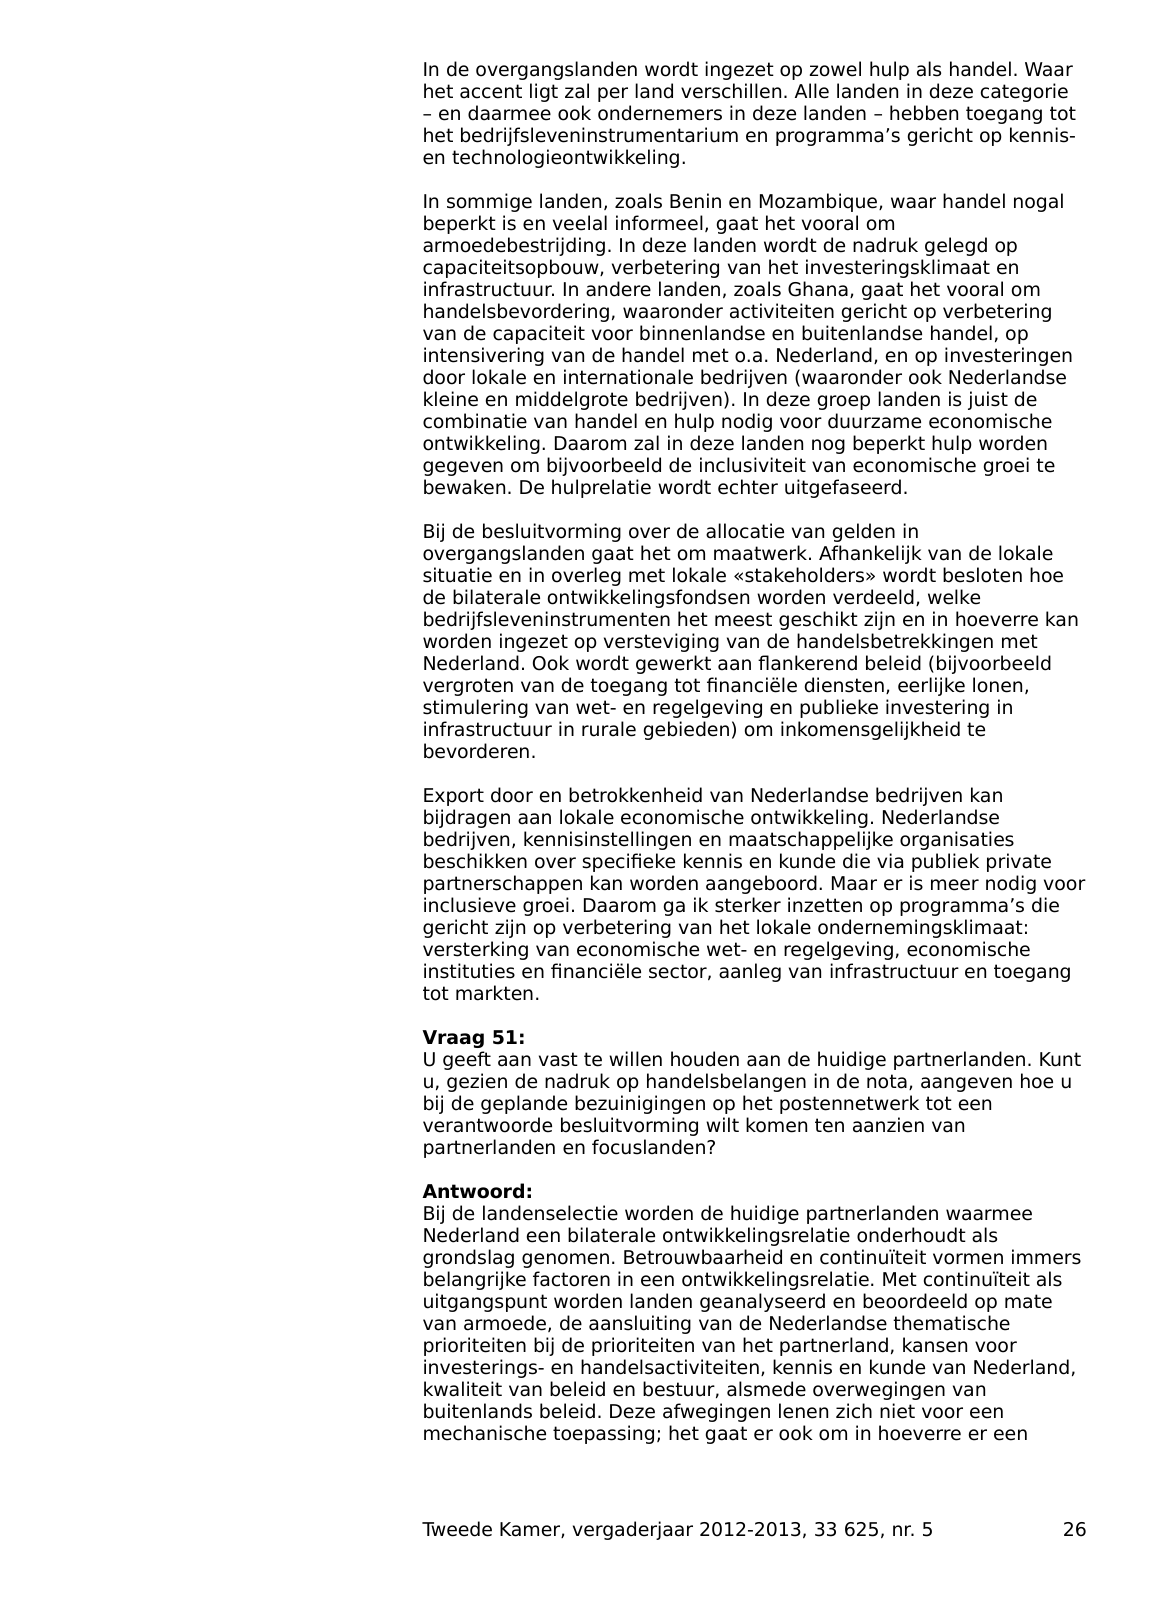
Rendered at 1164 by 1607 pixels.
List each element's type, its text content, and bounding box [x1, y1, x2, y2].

text Vraag 51: [422, 1027, 1087, 1049]
text Bij de besluitvorming over de allocatie van gelden in overgangslanden gaat het om maatwerk. Afhankelijk van de lokale situatie en in overleg met lokale «stakeholders» wordt besloten hoe de bilaterale ontwikkelingsfondsen worden verdeeld, welke bedrijfsleveninstrumenten het meest geschikt zijn en in hoeverre kan worden ingezet op versteviging van de handelsbetrekkingen met Nederland. Ook wordt gewerkt aan flankerend beleid (bijvoorbeeld vergroten van de toegang tot financiële diensten, eerlijke lonen, stimulering van wet- en regelgeving en publieke investering in infrastructuur in rurale gebieden) om inkomensgelijkheid te bevorderen. [422, 521, 1087, 763]
text In de overgangslanden wordt ingezet op zowel hulp als handel. Waar het accent ligt zal per land verschillen. Alle landen in deze categorie – en daarmee ook ondernemers in deze landen – hebben toegang tot het bedrijfsleveninstrumentarium en programma’s gericht op kennis- en technologieontwikkeling. [422, 59, 1087, 169]
text Antwoord: [422, 1181, 1087, 1203]
text Bij de landenselectie worden de huidige partnerlanden waarmee Nederland een bilaterale ontwikkelingsrelatie onderhoudt als grondslag genomen. Betrouwbaarheid en continuïteit vormen immers belangrijke factoren in een ontwikkelingsrelatie. Met continuïteit als uitgangspunt worden landen geanalyseerd en beoordeeld op mate van armoede, de aansluiting van de Nederlandse thematische prioriteiten bij de prioriteiten van het partnerland, kansen voor investerings- en handelsactiviteiten, kennis en kunde van Nederland, kwaliteit van beleid en bestuur, alsmede overwegingen van buitenlands beleid. Deze afwegingen lenen zich niet voor een mechanische toepassing; het gaat er ook om in hoeverre er een [422, 1203, 1087, 1445]
text Export door en betrokkenheid van Nederlandse bedrijven kan bijdragen aan lokale economische ontwikkeling. Nederlandse bedrijven, kennisinstellingen en maatschappelijke organisaties beschikken over specifieke kennis en kunde die via publiek private partnerschappen kan worden aangeboord. Maar er is meer nodig voor inclusieve groei. Daarom ga ik sterker inzetten op programma’s die gericht zijn op verbetering van het lokale ondernemingsklimaat: versterking van economische wet- en regelgeving, economische instituties en financiële sector, aanleg van infrastructuur en toegang tot markten. [422, 785, 1087, 1005]
text U geeft aan vast te willen houden aan de huidige partnerlanden. Kunt u, gezien de nadruk op handelsbelangen in de nota, aangeven hoe u bij de geplande bezuinigingen op het postennetwerk tot een verantwoorde besluitvorming wilt komen ten aanzien van partnerlanden en focuslanden? [422, 1049, 1087, 1159]
text In sommige landen, zoals Benin en Mozambique, waar handel nogal beperkt is en veelal informeel, gaat het vooral om armoedebestrijding. In deze landen wordt de nadruk gelegd op capaciteitsopbouw, verbetering van het investeringsklimaat en infrastructuur. In andere landen, zoals Ghana, gaat het vooral om handelsbevordering, waaronder activiteiten gericht op verbetering van de capaciteit voor binnenlandse en buitenlandse handel, op intensivering van de handel met o.a. Nederland, en op investeringen door lokale en internationale bedrijven (waaronder ook Nederlandse kleine en middelgrote bedrijven). In deze groep landen is juist de combinatie van handel en hulp nodig voor duurzame economische ontwikkeling. Daarom zal in deze landen nog beperkt hulp worden gegeven om bijvoorbeeld de inclusiviteit van economische groei te bewaken. De hulprelatie wordt echter uitgefaseerd. [422, 191, 1087, 499]
